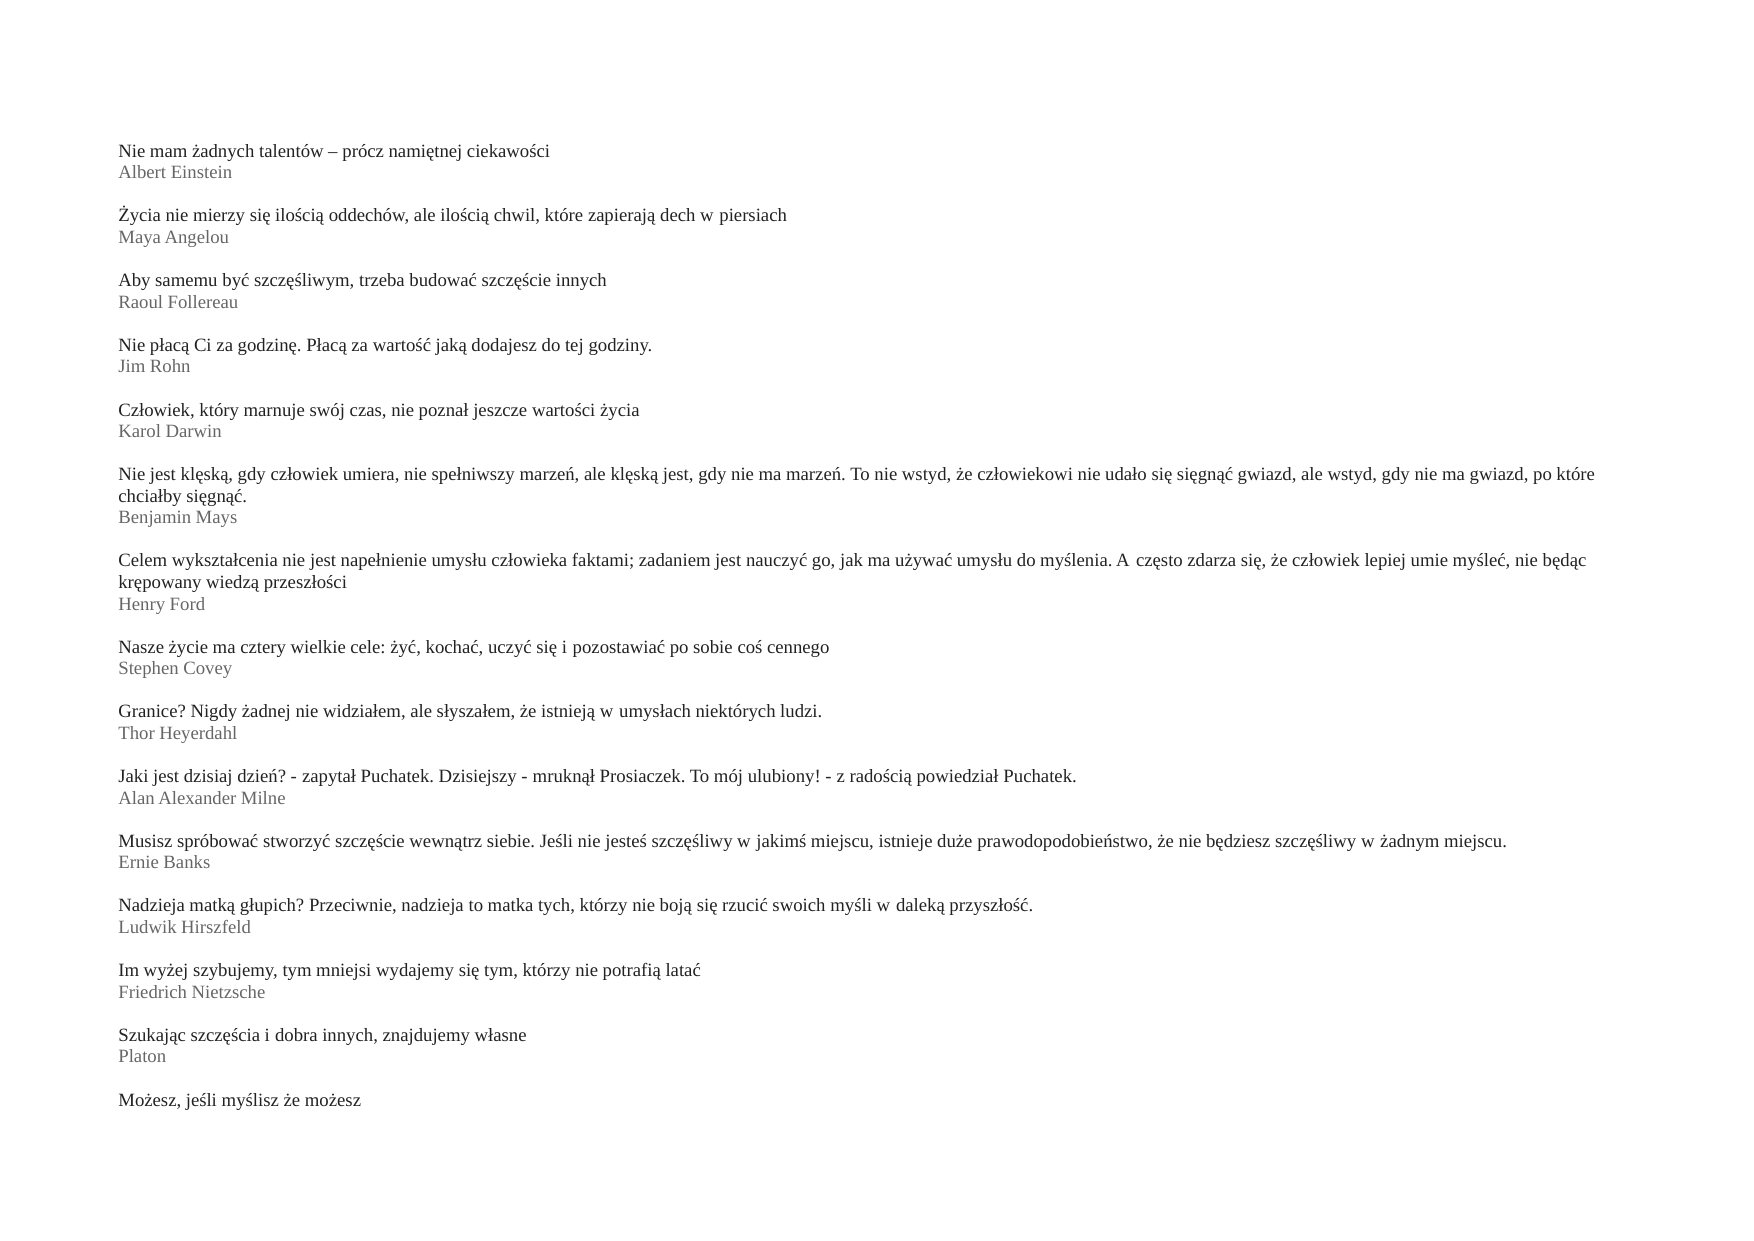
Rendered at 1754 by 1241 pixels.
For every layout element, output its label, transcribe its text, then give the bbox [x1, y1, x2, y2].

text Im wyżej szybujemy, tym mniejsi wydajemy się tym, którzy nie potrafią latać [118, 959, 1636, 981]
text Musisz spróbować stworzyć szczęście wewnątrz siebie. Jeśli nie jesteś szczęśliwy w jakimś miejscu, istnieje duże prawodopodobieństwo, że nie będziesz szczęśliwy w żadnym miejscu. [118, 830, 1636, 851]
text Friedrich Nietzsche [118, 981, 1636, 1002]
text Stephen Covey [118, 657, 1636, 679]
text Nie mam żadnych talentów – prócz namiętnej ciekawości [118, 140, 1636, 161]
text Ludwik Hirszfeld [118, 916, 1636, 937]
text Szukając szczęścia i dobra innych, znajdujemy własne [118, 1024, 1636, 1045]
text Granice? Nigdy żadnej nie widziałem, ale słyszałem, że istnieją w umysłach niektórych ludzi. [118, 700, 1636, 722]
text Benjamin Mays [118, 506, 1636, 528]
text Ernie Banks [118, 851, 1636, 873]
text Celem wykształcenia nie jest napełnienie umysłu człowieka faktami; zadaniem jest nauczyć go, jak ma używać umysłu do myślenia. A często zdarza się, że człowiek lepiej umie myśleć, nie będąc krępowany wiedzą przeszłości [118, 549, 1636, 592]
text Nasze życie ma cztery wielkie cele: żyć, kochać, uczyć się i pozostawiać po sobie coś cennego [118, 636, 1636, 657]
text Albert Einstein [118, 161, 1636, 183]
text Jim Rohn [118, 355, 1636, 377]
text Możesz, jeśli myślisz że możesz [118, 1088, 1636, 1110]
text Raoul Follereau [118, 291, 1636, 312]
text Alan Alexander Milne [118, 787, 1636, 808]
text Thor Heyerdahl [118, 722, 1636, 743]
text Nie jest klęską, gdy człowiek umiera, nie spełniwszy marzeń, ale klęską jest, gdy nie ma marzeń. To nie wstyd, że człowiekowi nie udało się sięgnąć gwiazd, ale wstyd, gdy nie ma gwiazd, po które chciałby sięgnąć. [118, 463, 1636, 506]
text Aby samemu być szczęśliwym, trzeba budować szczęście innych [118, 269, 1636, 291]
text Maya Angelou [118, 226, 1636, 247]
text Nie płacą Ci za godzinę. Płacą za wartość jaką dodajesz do tej godziny. [118, 334, 1636, 355]
text Karol Darwin [118, 420, 1636, 442]
text Platon [118, 1045, 1636, 1067]
text Życia nie mierzy się ilością oddechów, ale ilością chwil, które zapierają dech w piersiach [118, 204, 1636, 226]
text Nadzieja matką głupich? Przeciwnie, nadzieja to matka tych, którzy nie boją się rzucić swoich myśli w daleką przyszłość. [118, 894, 1636, 916]
text Henry Ford [118, 592, 1636, 614]
text Człowiek, który marnuje swój czas, nie poznał jeszcze wartości życia [118, 398, 1636, 420]
text Jaki jest dzisiaj dzień? - zapytał Puchatek. Dzisiejszy - mruknął Prosiaczek. To mój ulubiony! - z radością powiedział Puchatek. [118, 765, 1636, 787]
